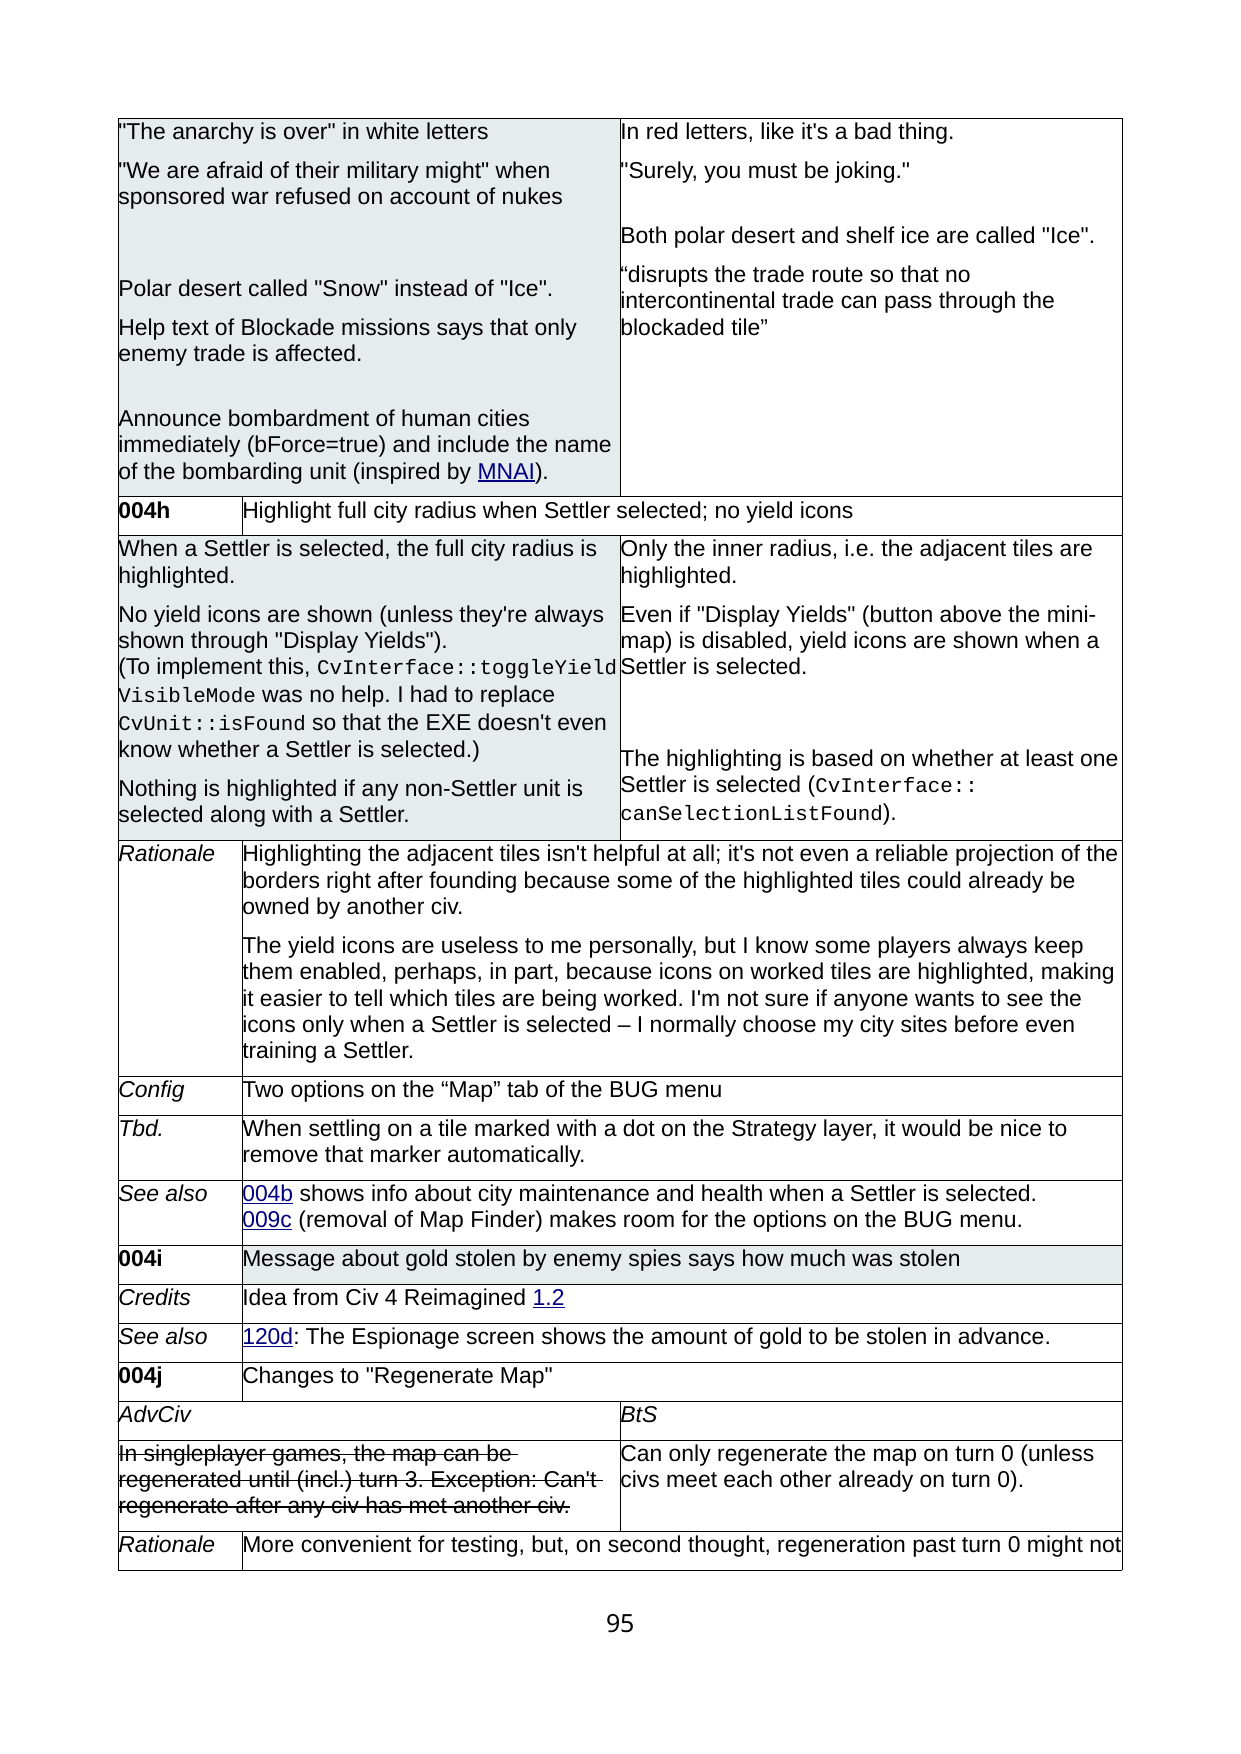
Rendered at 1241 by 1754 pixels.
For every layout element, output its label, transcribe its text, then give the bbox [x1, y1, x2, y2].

table_cell "The anarchy is over" in white letters "We are afraid of their military might" when sponsored war refused on account of nukes Polar desert called "Snow" instead of "Ice". Help text of Blockade missions says that only enemy trade is affected. Announce bombardment of human cities immediately (bForce=true) and include the name of the bombarding unit (inspired by MNAI). [119, 119, 620, 496]
table_cell More convenient for testing, but, on second thought, regeneration past turn 0 might not [243, 1532, 1122, 1570]
table_cell Highlighting the adjacent tiles isn't helpful at all; it's not even a reliable projection of the borders right after founding because some of the highlighted tiles could already be owned by another civ. The yield icons are useless to me personally, but I know some players always keep them enabled, perhaps, in part, because icons on worked tiles are highlighted, making it easier to tell which tiles are being worked. I'm not sure if anyone wants to see the icons only when a Settler is selected – I normally choose my city sites before even training a Settler. [243, 841, 1122, 1076]
table_cell When a Settler is selected, the full city radius is highlighted. No yield icons are shown (unless they're always shown through "Display Yields"). (To implement this, CvInterface::toggleYield VisibleMode was no help. I had to replace CvUnit::isFound so that the EXE doesn't even know whether a Settler is selected.) Nothing is highlighted if any non-Settler unit is selected along with a Settler. [119, 536, 620, 840]
table_cell 004b shows info about city maintenance and health when a Settler is selected. 009c (removal of Map Finder) makes room for the options on the BUG menu. [243, 1181, 1122, 1245]
table_cell Only the inner radius, i.e. the adjacent tiles are highlighted. Even if "Display Yields" (button above the mini-map) is disabled, yield icons are shown when a Settler is selected. The highlighting is based on whether at least one Settler is selected (CvInterface:: canSelectionListFound). [621, 536, 1122, 840]
table_cell In red letters, like it's a bad thing. "Surely, you must be joking." Both polar desert and shelf ice are called "Ice". “disrupts the trade route so that no intercontinental trade can pass through the blockaded tile” [621, 119, 1122, 496]
table_cell See also [119, 1181, 242, 1245]
table_cell 004j [119, 1363, 242, 1401]
table_cell When settling on a tile marked with a dot on the Strategy layer, it would be nice to remove that marker automatically. [243, 1116, 1122, 1180]
table_cell AdvCiv [119, 1402, 620, 1439]
table_cell 120d: The Espionage screen shows the amount of gold to be stolen in advance. [243, 1324, 1122, 1362]
table_cell 004h [119, 497, 242, 535]
table_cell Credits [119, 1285, 242, 1323]
table_cell Two options on the “Map” tab of the BUG menu [243, 1077, 1122, 1115]
table_cell See also [119, 1324, 242, 1362]
table_cell Rationale [119, 1532, 242, 1570]
table_cell Idea from Civ 4 Reimagined 1.2 [243, 1285, 1122, 1323]
table_cell Message about gold stolen by enemy spies says how much was stolen [243, 1246, 1122, 1284]
table_cell Tbd. [119, 1116, 242, 1180]
table_cell 004i [119, 1246, 242, 1284]
table_cell Config [119, 1077, 242, 1115]
table_cell Changes to "Regenerate Map" [243, 1363, 1122, 1401]
table_cell Can only regenerate the map on turn 0 (unless civs meet each other already on turn 0). [621, 1441, 1122, 1531]
table_cell Rationale [119, 841, 242, 1076]
table_cell In singleplayer games, the map can be regenerated until (incl.) turn 3. Exception: Can't regenerate after any civ has met another civ. [119, 1441, 620, 1531]
table_cell Highlight full city radius when Settler selected; no yield icons [243, 497, 1122, 535]
table_cell BtS [621, 1402, 1122, 1439]
